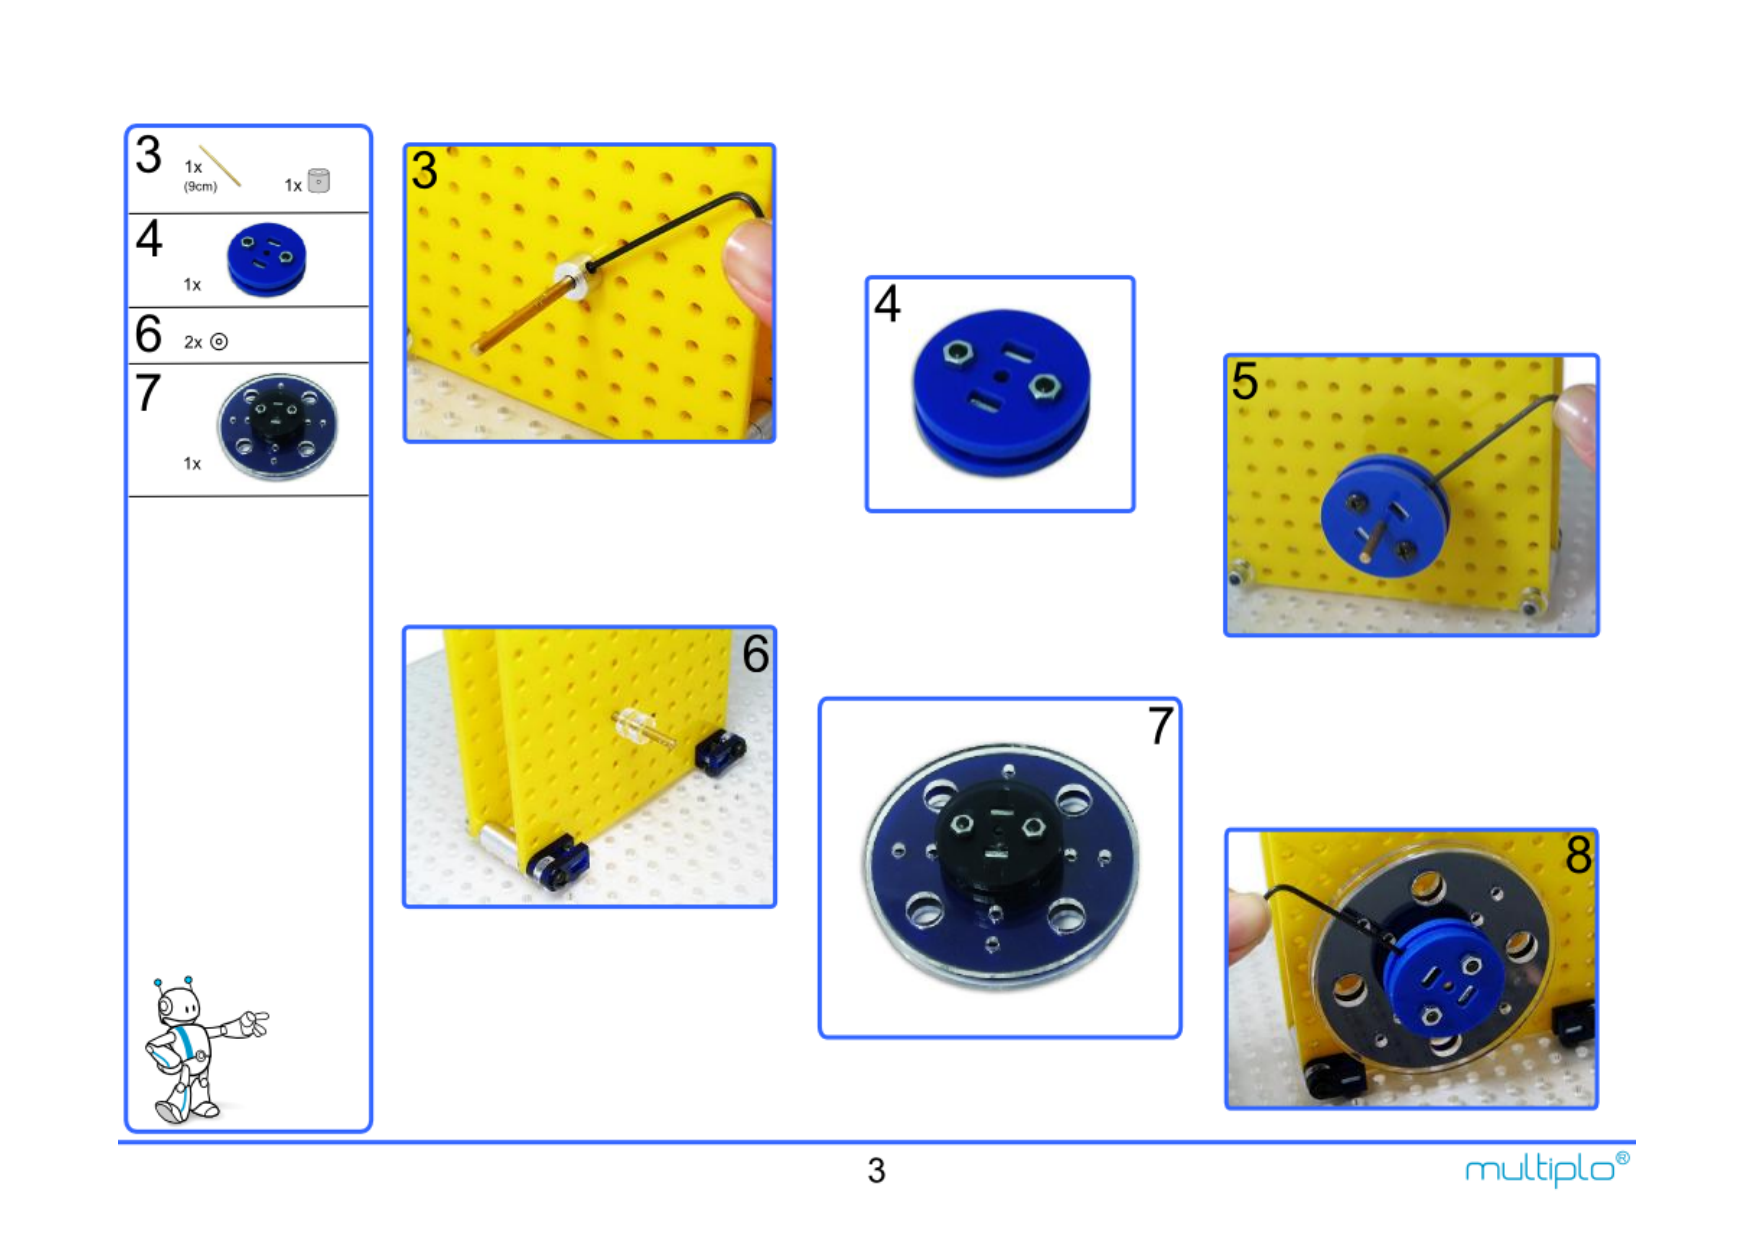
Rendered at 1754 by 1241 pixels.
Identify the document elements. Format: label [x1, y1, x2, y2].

picture [118, 118, 1636, 1192]
